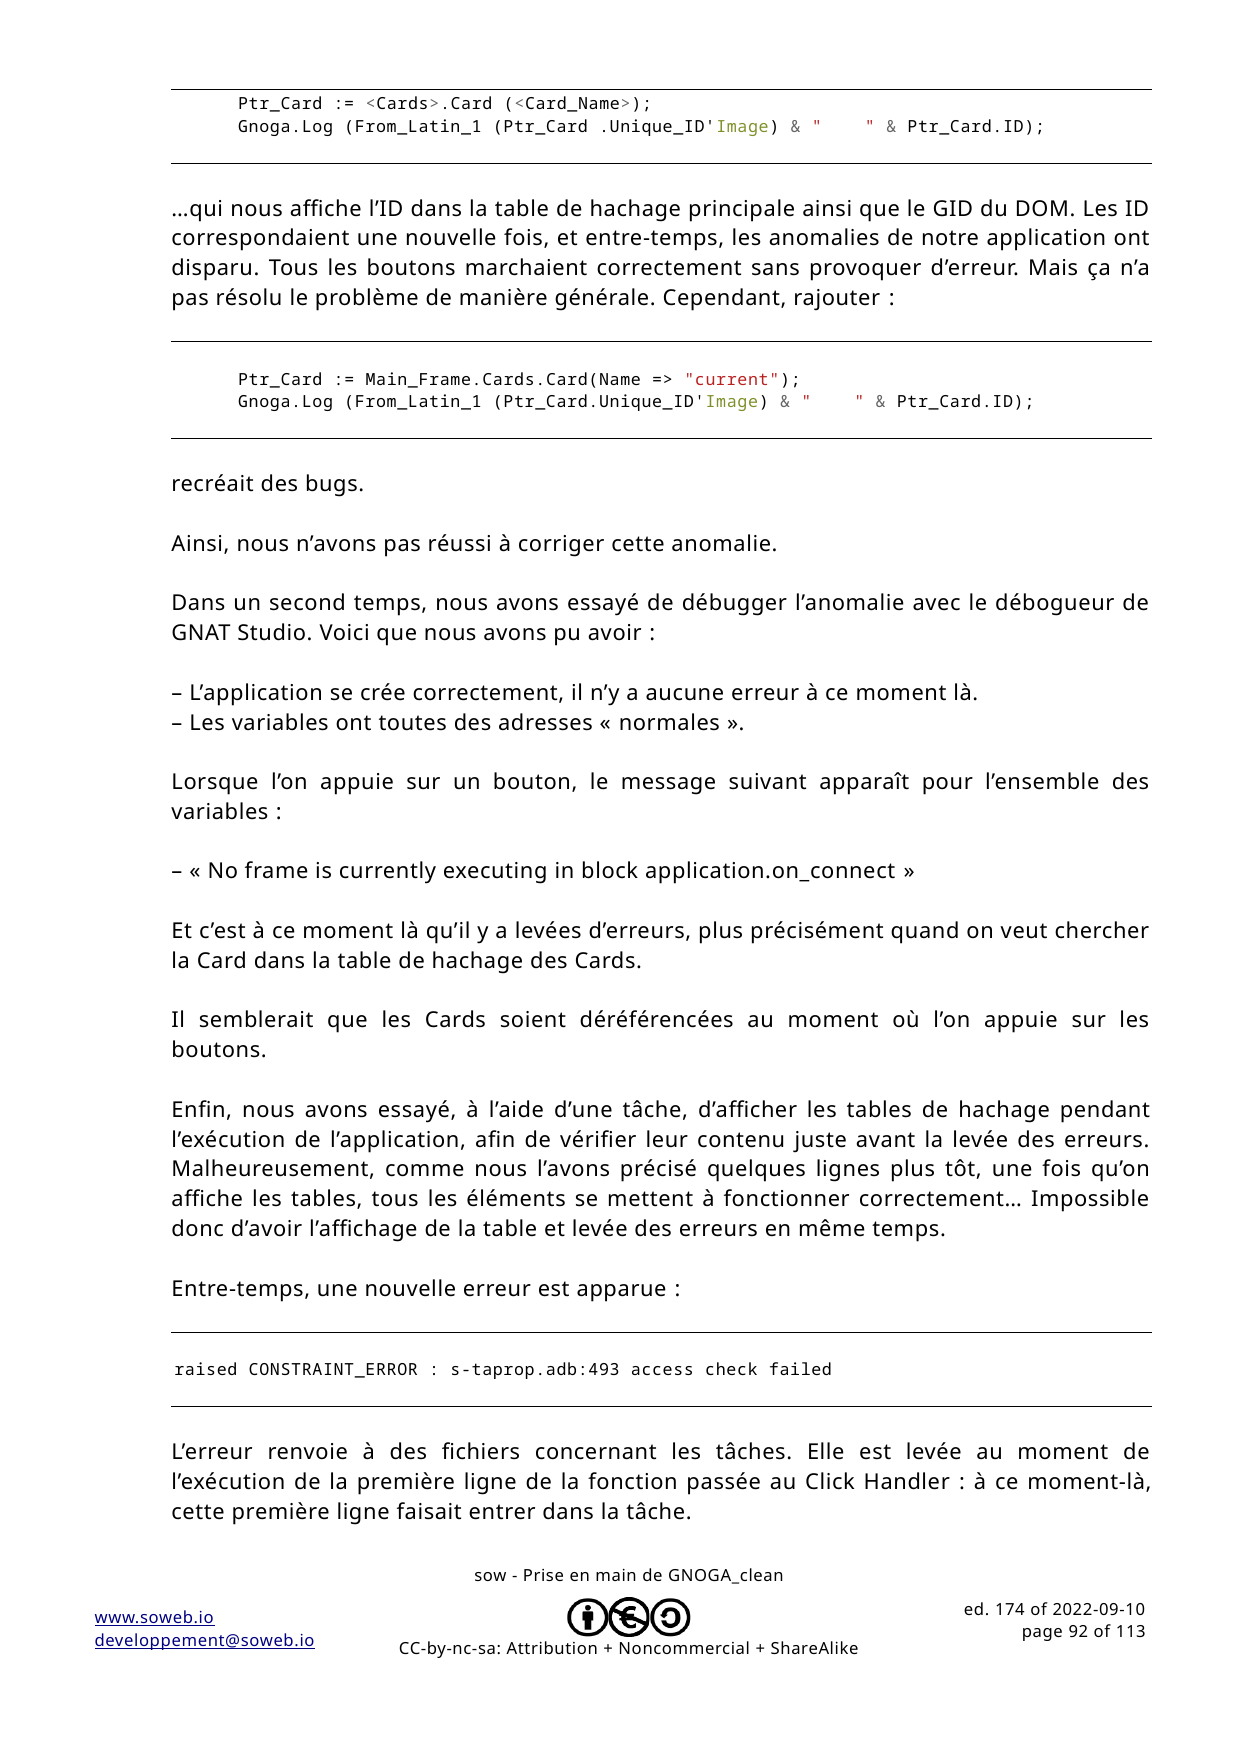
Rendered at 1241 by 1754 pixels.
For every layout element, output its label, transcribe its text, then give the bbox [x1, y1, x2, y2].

text Il semblerait que les Cards soient déréférencées au moment où l’on appuie sur les boutons. [171, 1004, 1152, 1064]
list Ptr_Card := <Cards>.Card (<Card_Name>); [171, 90, 1152, 111]
list Ptr_Card := Main_Frame.Cards.Card(Name => "current"); [171, 364, 1152, 387]
list raised CONSTRAINT_ERROR : s-taprop.adb:493 access check failed [171, 1333, 1152, 1406]
list Gnoga.Log (From_Latin_1 (Ptr_Card.Unique_ID'Image) & " " & Ptr_Card.ID); [171, 387, 1152, 438]
text – Les variables ont toutes des adresses « normales ». [171, 706, 1152, 736]
text Entre-temps, une nouvelle erreur est apparue : [171, 1243, 1152, 1302]
text Enfin, nous avons essayé, à l’aide d’une tâche, d’afficher les tables de hachage pendant l’exécution de l’application, afin de vérifier leur contenu juste avant la levée des erreurs. Malheureusement, comme nous l’avons précisé quelques lignes plus tôt, une fois qu’on affiche les tables, tous les éléments se mettent à fonctionner correctement… Impossible donc d’avoir l’affichage de la table et levée des erreurs en même temps. [171, 1094, 1152, 1243]
text Ainsi, nous n’avons pas réussi à corriger cette anomalie. [171, 528, 1152, 557]
text Lorsque l’on appuie sur un bouton, le message suivant apparaît pour l’ensemble des variables : [171, 766, 1152, 826]
text Dans un second temps, nous avons essayé de débugger l’anomalie avec le débogueur de GNAT Studio. Voici que nous avons pu avoir : [171, 587, 1152, 647]
text L’erreur renvoie à des fichiers concernant les tâches. Elle est levée au moment de l’exécution de la première ligne de la fonction passée au Click Handler : à ce moment-là, cette première ligne faisait entrer dans la tâche. [171, 1436, 1152, 1525]
picture [566, 1597, 691, 1637]
text Et c’est à ce moment là qu’il y a levées d’erreurs, plus précisément quand on veut chercher la Card dans la table de hachage des Cards. [171, 915, 1152, 974]
text recréait des bugs. [171, 468, 1152, 498]
list Gnoga.Log (From_Latin_1 (Ptr_Card .Unique_ID'Image) & " " & Ptr_Card.ID); [171, 111, 1152, 137]
text …qui nous affiche l’ID dans la table de hachage principale ainsi que le GID du DOM. Les ID correspondaient une nouvelle fois, et entre-temps, les anomalies de notre application ont disparu. Tous les boutons marchaient correctement sans provoquer d’erreur. Mais ça n’a pas résolu le problème de manière générale. Cependant, rajouter : [171, 192, 1152, 312]
text – L’application se crée correctement, il n’y a aucune erreur à ce moment là. [171, 677, 1152, 706]
text – « No frame is currently executing in block application.on_connect » [171, 855, 1152, 885]
